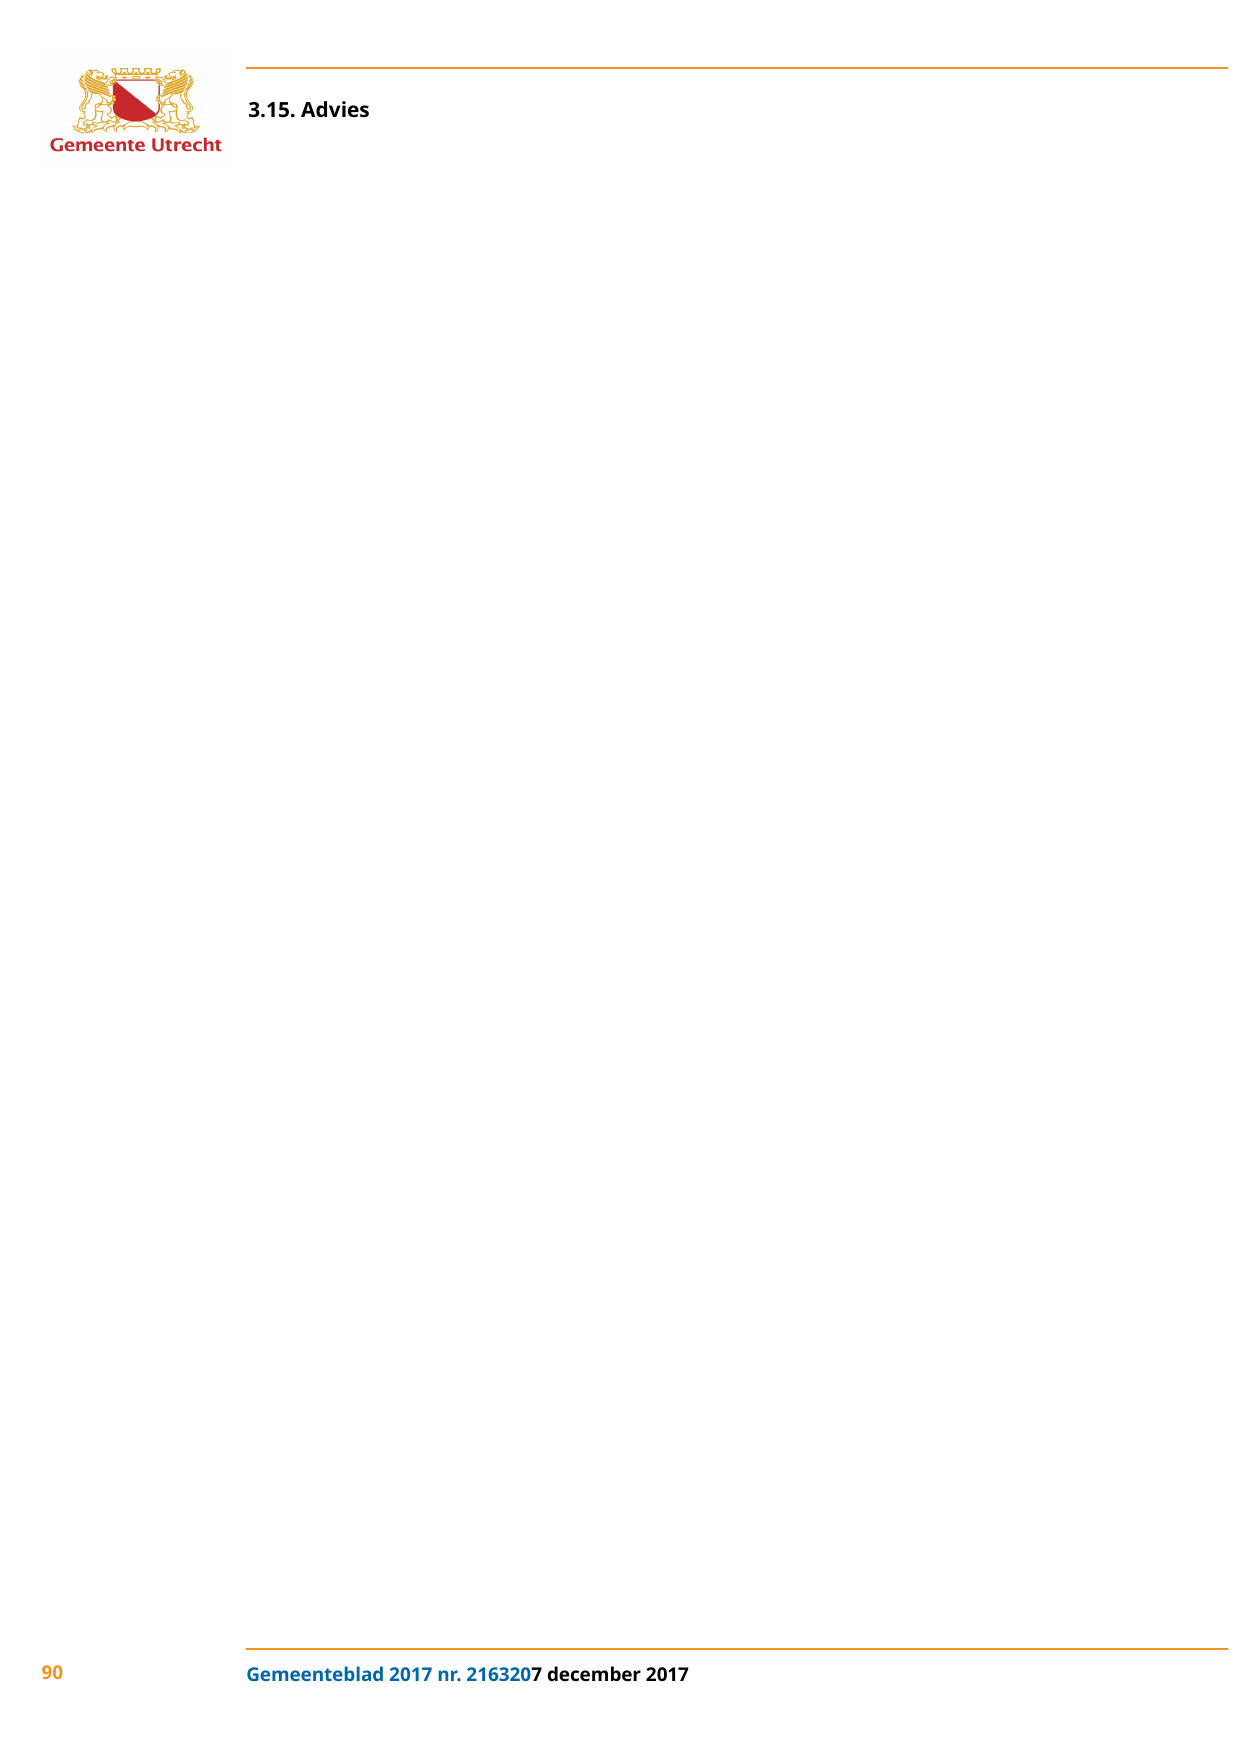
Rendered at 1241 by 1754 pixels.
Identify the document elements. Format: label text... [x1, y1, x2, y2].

text 3.15. Advies [248, 95, 1152, 123]
picture [41, 47, 231, 172]
